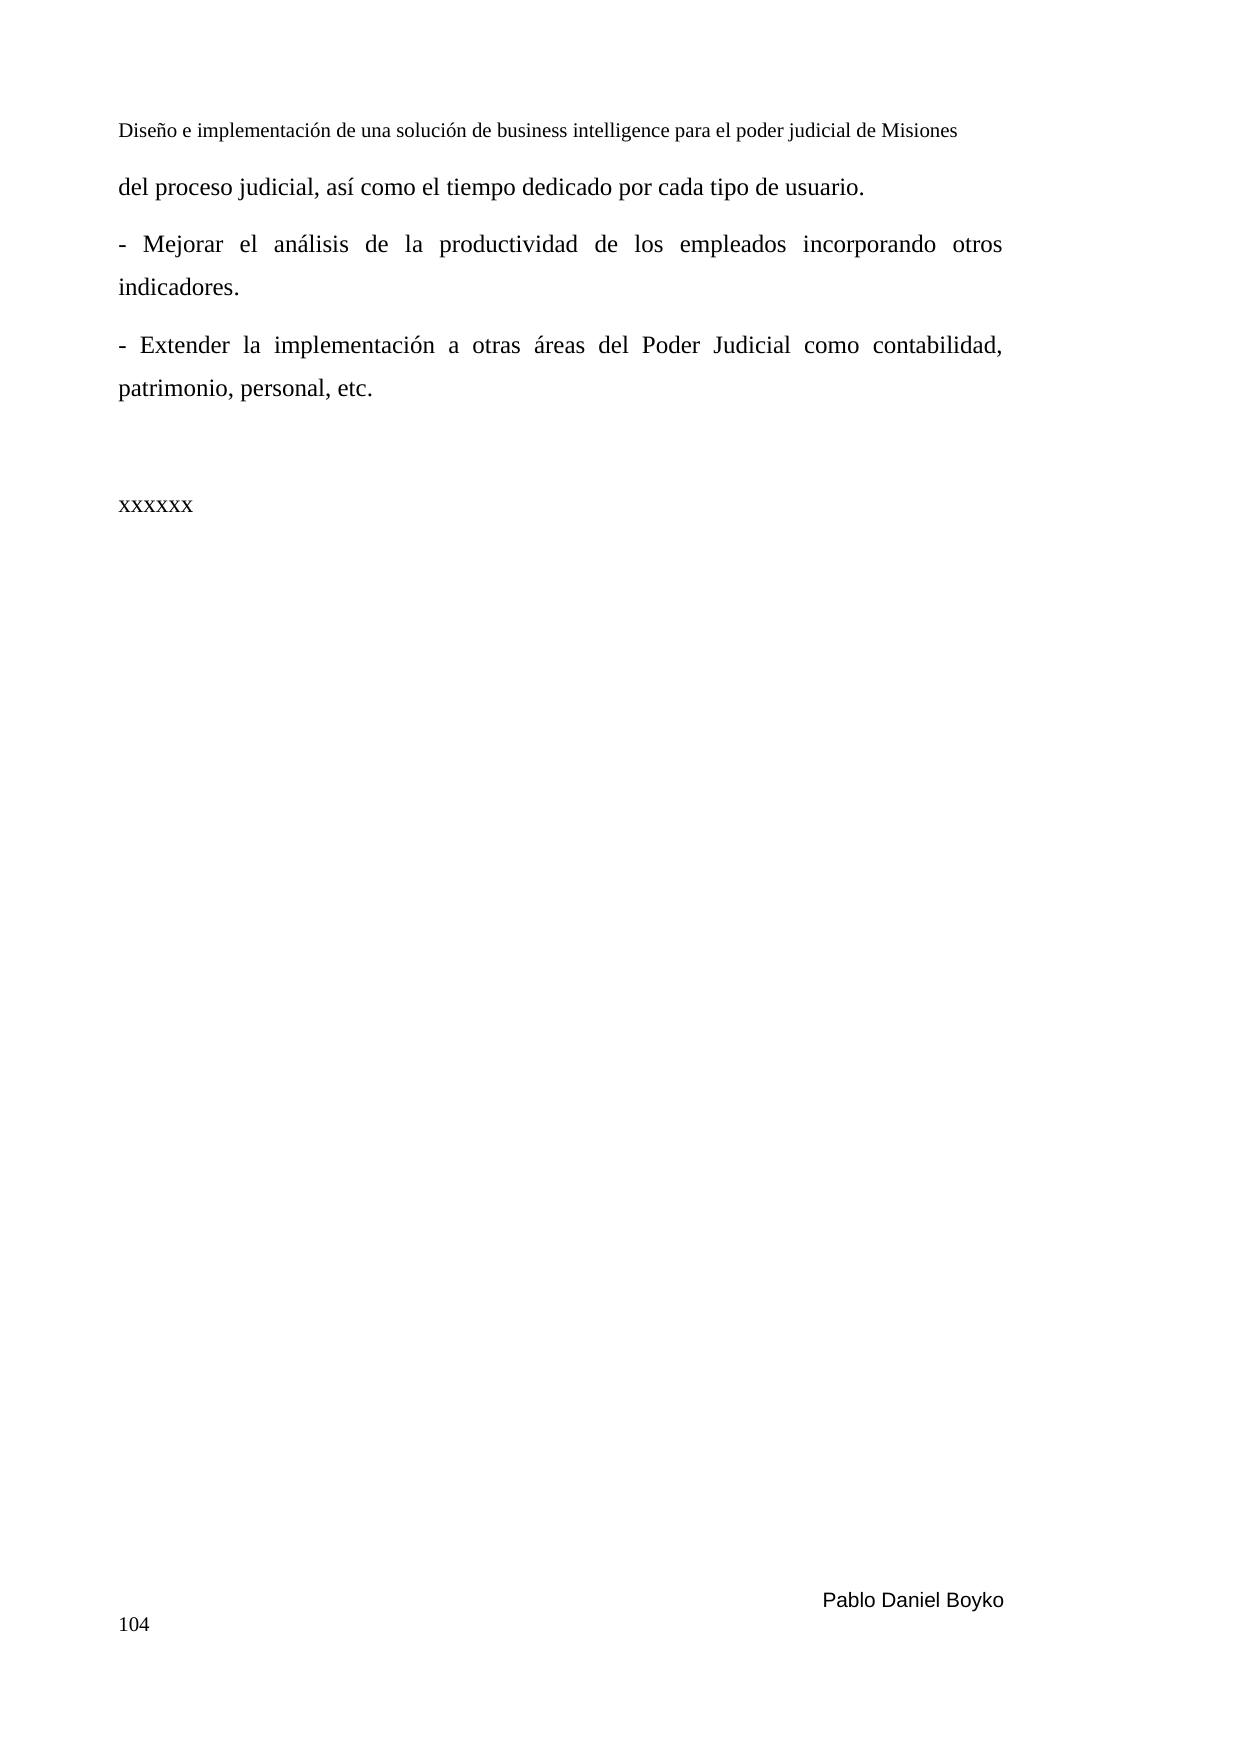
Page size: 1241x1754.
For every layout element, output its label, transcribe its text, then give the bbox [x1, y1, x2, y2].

text - Mejorar el análisis de la productividad de los empleados incorporando otros indicadores. [118, 229, 1004, 301]
text - Extender la implementación a otras áreas del Poder Judicial como contabilidad, patrimonio, personal, etc. [118, 330, 1004, 402]
text xxxxxx [118, 489, 1004, 517]
text del proceso judicial, así como el tiempo dedicado por cada tipo de usuario. [118, 172, 1004, 200]
